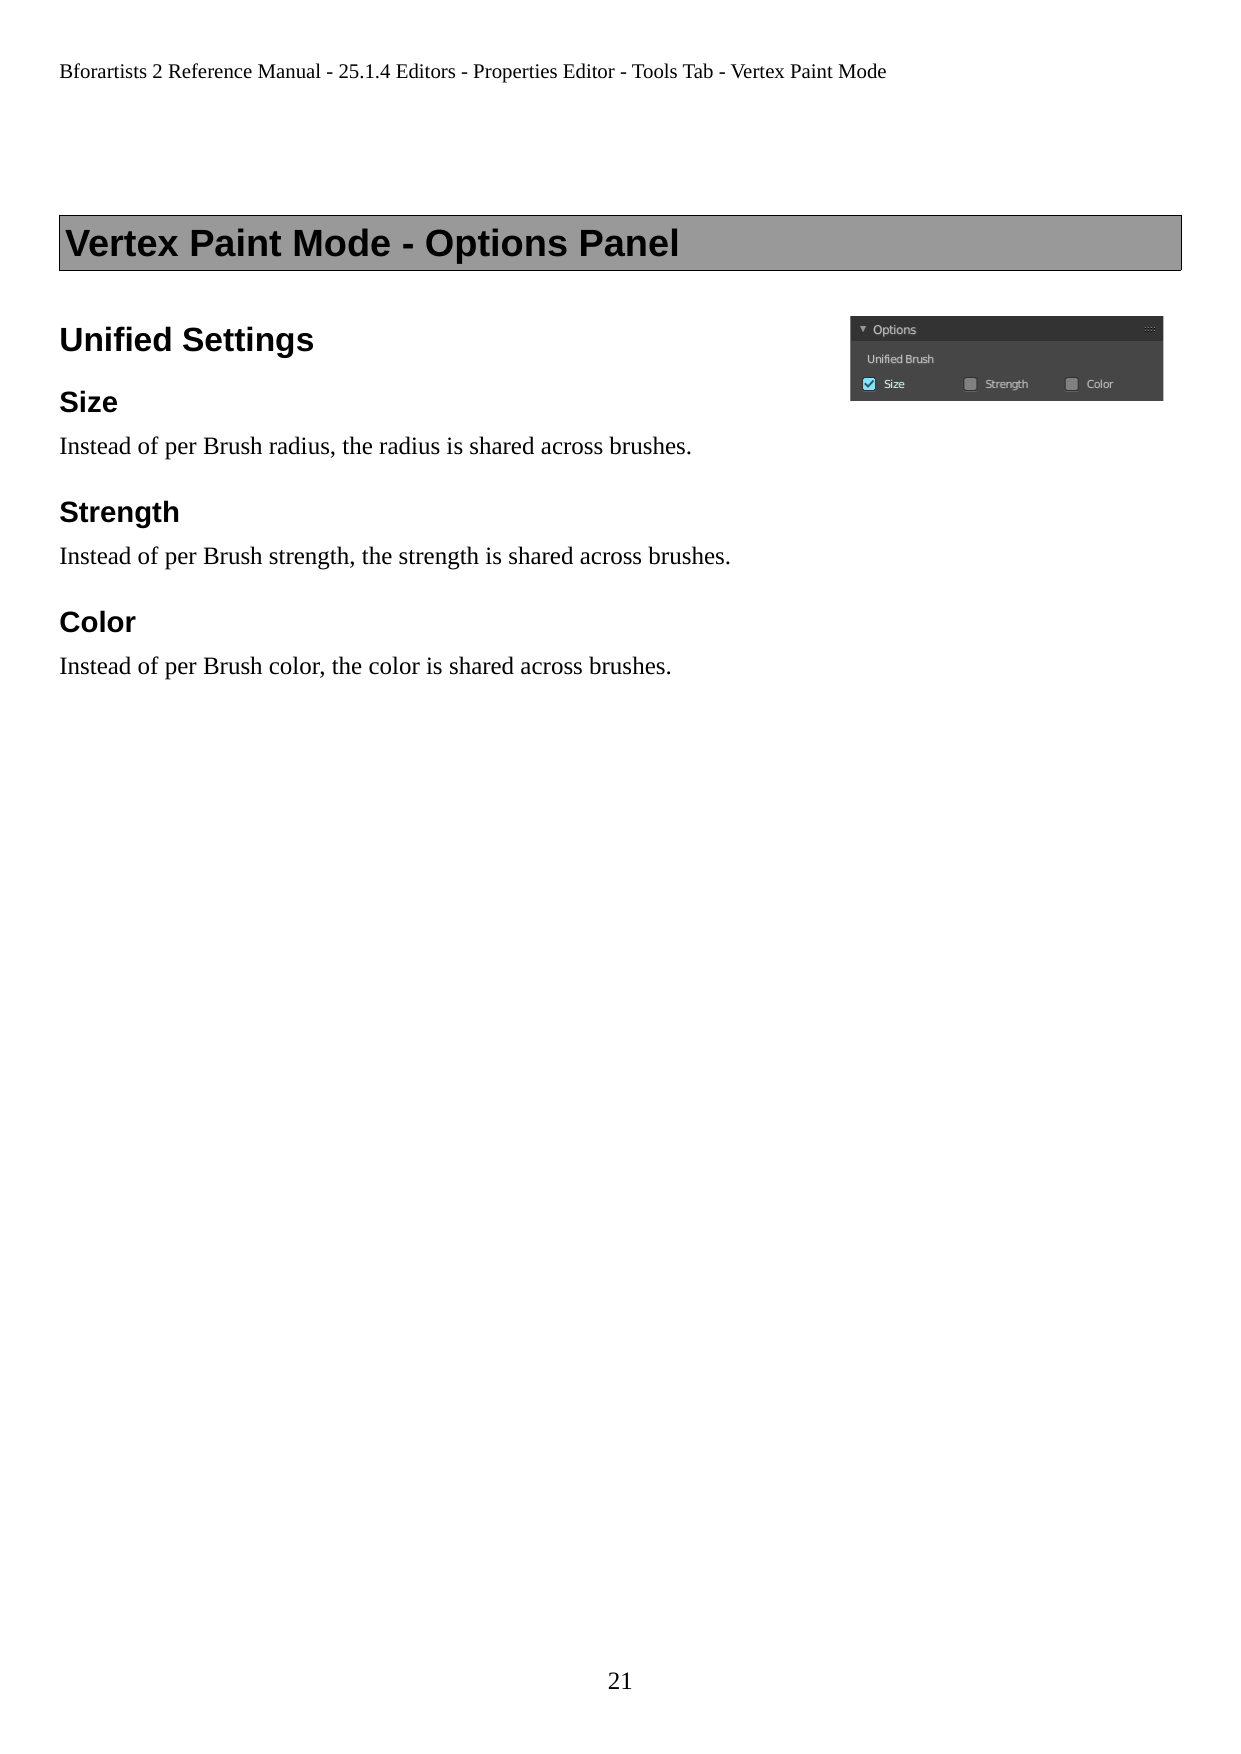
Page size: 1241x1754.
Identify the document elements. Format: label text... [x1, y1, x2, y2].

subtitle Color [59, 605, 1181, 639]
text Instead of per Brush color, the color is shared across brushes. [59, 651, 1181, 680]
subtitle Size [59, 385, 1181, 419]
text Instead of per Brush strength, the strength is shared across brushes. [59, 541, 1181, 570]
table_header Vertex Paint Mode - Options Panel [60, 216, 1181, 270]
picture [850, 316, 1164, 401]
subtitle [1164, 319, 1181, 358]
text Instead of per Brush radius, the radius is shared across brushes. [59, 431, 1181, 460]
subtitle Strength [59, 495, 1181, 529]
subtitle Unified Settings [59, 319, 850, 358]
